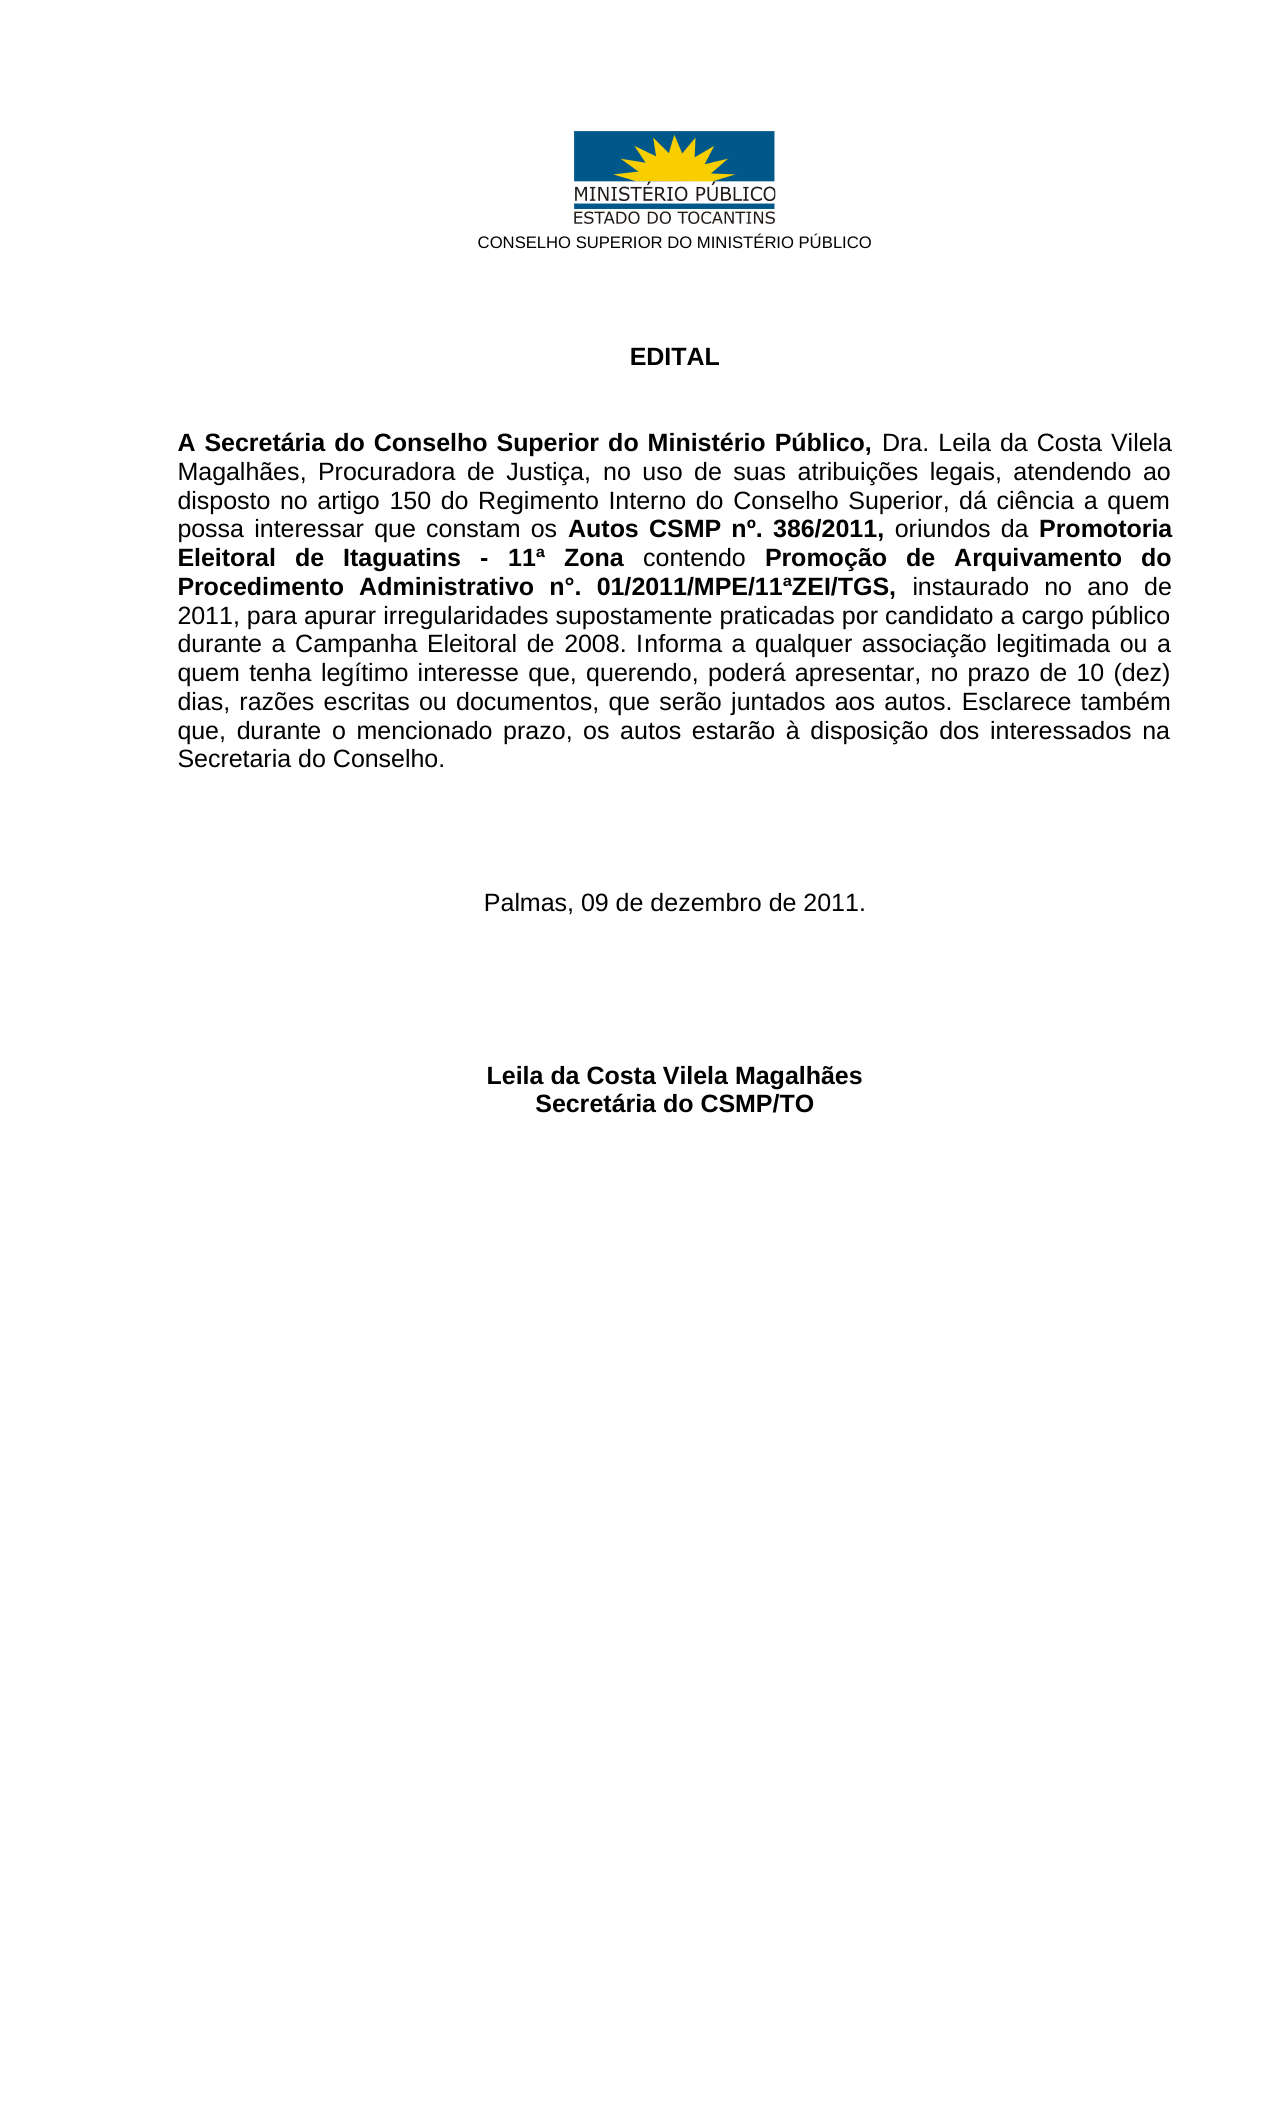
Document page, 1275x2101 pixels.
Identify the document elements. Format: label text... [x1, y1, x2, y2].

text Secretária do CSMP/TO [177, 1089, 1172, 1118]
text EDITAL [177, 342, 1172, 371]
picture [574, 131, 776, 224]
text Leila da Costa Vilela Magalhães [177, 1061, 1172, 1089]
text A Secretária do Conselho Superior do Ministério Público, Dra. Leila da Costa Vilela Magalhães, Procuradora de Justiça, no uso de suas atribuições legais, atendendo ao disposto no artigo 150 do Regimento Interno do Conselho Superior, dá ciência a quem possa interessar que constam os Autos CSMP nº. 386/2011, oriundos da Promotoria Eleitoral de Itaguatins - 11ª Zona contendo Promoção de Arquivamento do Procedimento Administrativo n°. 01/2011/MPE/11ªZEI/TGS, instaurado no ano de 2011, para apurar irregularidades supostamente praticadas por candidato a cargo público durante a Campanha Eleitoral de 2008. Informa a qualquer associação legitimada ou a quem tenha legítimo interesse que, querendo, poderá apresentar, no prazo de 10 (dez) dias, razões escritas ou documentos, que serão juntados aos autos. Esclarece também que, durante o mencionado prazo, os autos estarão à disposição dos interessados na Secretaria do Conselho. [177, 428, 1172, 773]
text Palmas, 09 de dezembro de 2011. [177, 888, 1172, 917]
